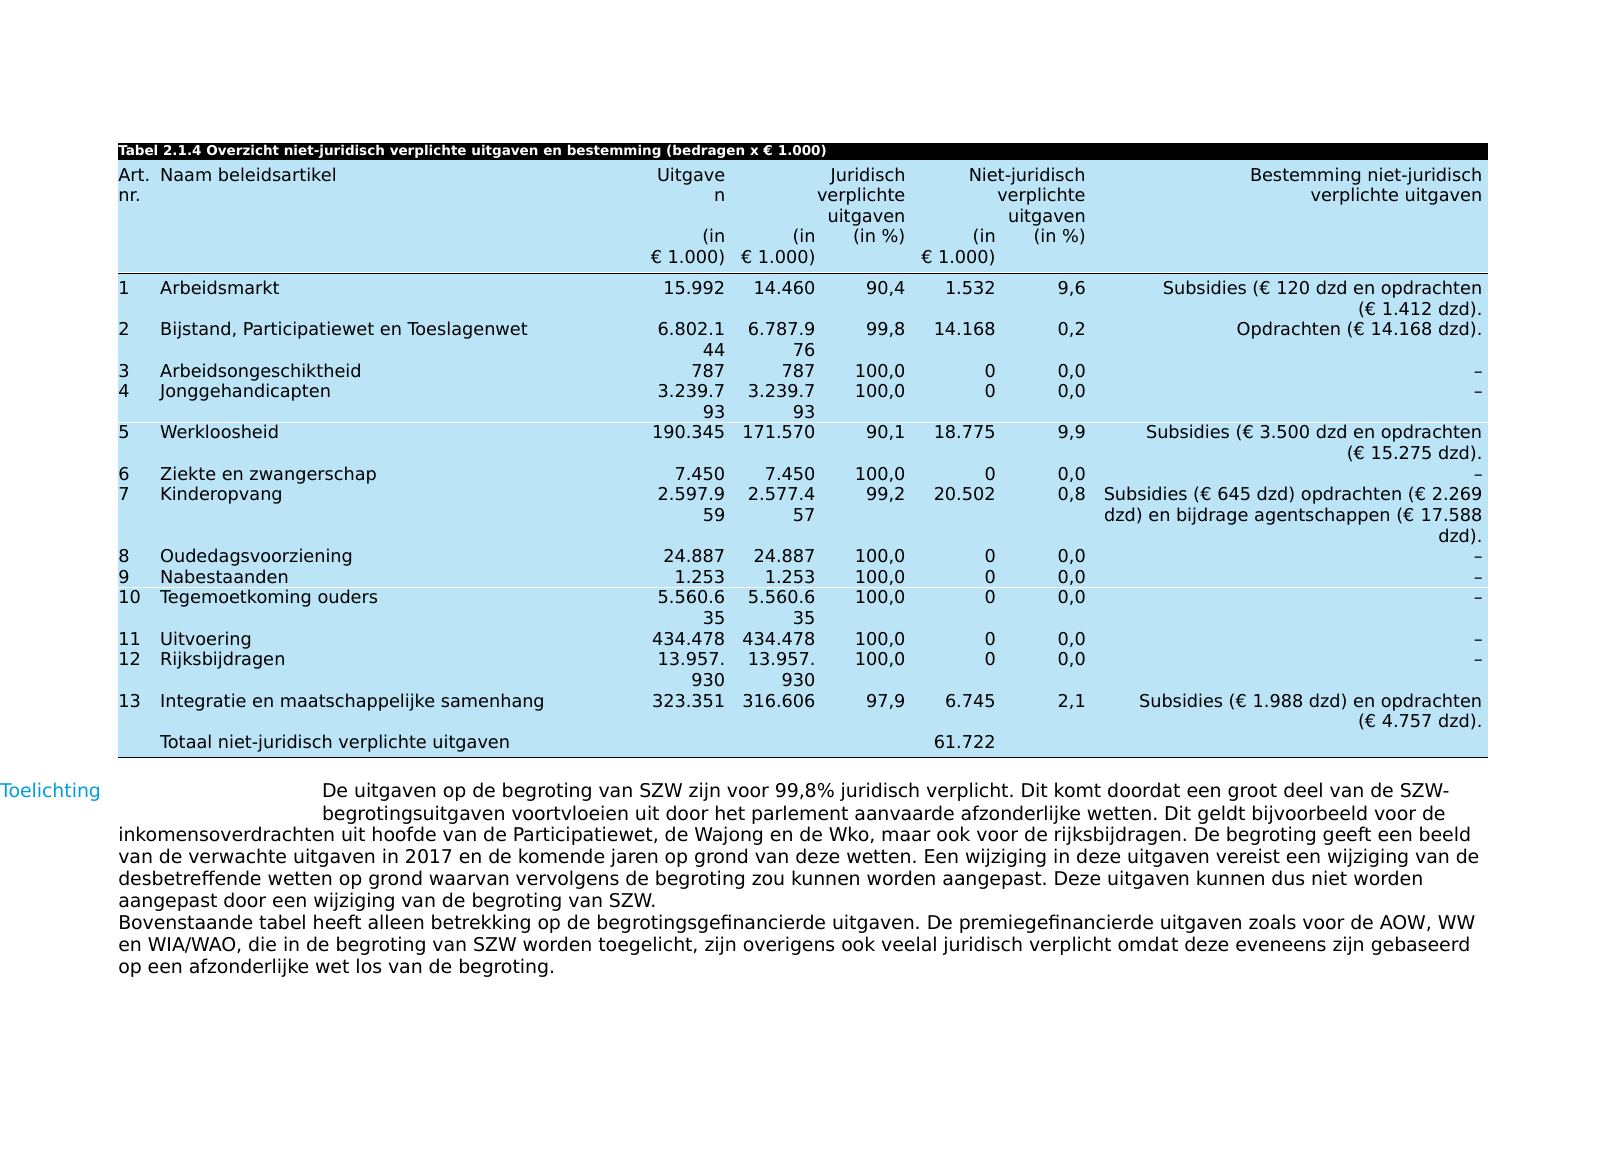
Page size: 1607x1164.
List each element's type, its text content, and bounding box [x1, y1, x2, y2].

table_cell 100,0 [821, 546, 911, 567]
table_cell 0 [911, 546, 1001, 567]
table_cell (in € 1.000) [911, 226, 1001, 272]
table_cell [154, 226, 641, 272]
table_cell 100,0 [821, 381, 911, 422]
table_cell 1 [118, 274, 154, 319]
table_cell 61.722 [911, 732, 1001, 757]
table_cell Subsidies (€ 120 dzd en opdrachten (€ 1.412 dzd). [1091, 274, 1488, 319]
table_cell 0 [911, 464, 1001, 484]
table_cell 7.450 [641, 464, 731, 484]
table_cell 20.502 [911, 484, 1001, 546]
table_cell 100,0 [821, 649, 911, 691]
table_cell 12 [118, 649, 154, 691]
table_cell (in %) [1001, 226, 1091, 272]
table_cell 24.887 [731, 546, 821, 567]
table_cell Juridisch verplichte uitgaven [731, 160, 911, 226]
table_cell – [1091, 629, 1488, 649]
table_cell 6.802.144 [641, 319, 731, 361]
table_cell 0 [911, 588, 1001, 629]
table_cell 0,0 [1001, 546, 1091, 567]
table_cell 5 [118, 423, 154, 464]
table_cell 2.577.457 [731, 484, 821, 546]
table_cell Kinderopvang [154, 484, 641, 546]
table_cell [641, 732, 731, 757]
table_cell 2 [118, 319, 154, 361]
table_cell 9 [118, 567, 154, 587]
table_cell 2.597.959 [641, 484, 731, 546]
table_cell 6.745 [911, 691, 1001, 732]
table_cell 7 [118, 484, 154, 546]
table_cell 13.957.930 [641, 649, 731, 691]
table_cell – [1091, 361, 1488, 381]
table_cell Naam beleidsartikel [154, 160, 641, 226]
table_cell Arbeidsongeschiktheid [154, 361, 641, 381]
table_cell 9,6 [1001, 274, 1091, 319]
table_cell 100,0 [821, 629, 911, 649]
table_cell 0,8 [1001, 484, 1091, 546]
table_cell [118, 732, 154, 757]
table_cell [821, 732, 911, 757]
table_cell 0 [911, 567, 1001, 587]
table_cell 0 [911, 649, 1001, 691]
table_cell 5.560.635 [731, 588, 821, 629]
table_cell 0 [911, 381, 1001, 422]
table_cell Arbeidsmarkt [154, 274, 641, 319]
table_cell 434.478 [641, 629, 731, 649]
table_cell Oudedagsvoorziening [154, 546, 641, 567]
table_cell 9,9 [1001, 423, 1091, 464]
table_cell Uitgaven [641, 160, 731, 226]
table_cell 14.460 [731, 274, 821, 319]
table_cell 18.775 [911, 423, 1001, 464]
table_cell Integratie en maatschappelijke samenhang [154, 691, 641, 732]
table_cell 0,0 [1001, 464, 1091, 484]
text Toelichting [0, 780, 322, 802]
table_cell Niet-juridisch verplichte uitgaven [911, 160, 1091, 226]
table_cell (in € 1.000) [731, 226, 821, 272]
table_cell Ziekte en zwangerschap [154, 464, 641, 484]
table_cell 787 [641, 361, 731, 381]
table_cell Opdrachten (€ 14.168 dzd). [1091, 319, 1488, 361]
table_cell 2,1 [1001, 691, 1091, 732]
table_cell 8 [118, 546, 154, 567]
table_cell 1.532 [911, 274, 1001, 319]
table_cell 99,8 [821, 319, 911, 361]
table_cell 7.450 [731, 464, 821, 484]
table_cell Werkloosheid [154, 423, 641, 464]
table_cell 316.606 [731, 691, 821, 732]
table_cell 4 [118, 381, 154, 422]
table_cell 0,0 [1001, 629, 1091, 649]
table_cell 171.570 [731, 423, 821, 464]
table_cell 3.239.793 [731, 381, 821, 422]
table_cell 0,2 [1001, 319, 1091, 361]
table_cell [1091, 732, 1488, 757]
table_cell 1.253 [641, 567, 731, 587]
table_cell 787 [731, 361, 821, 381]
table_cell 0,0 [1001, 567, 1091, 587]
table_cell 190.345 [641, 423, 731, 464]
table_cell – [1091, 567, 1488, 587]
table_cell 3.239.793 [641, 381, 731, 422]
table_cell 100,0 [821, 361, 911, 381]
table_cell 0,0 [1001, 361, 1091, 381]
table_cell 0 [911, 629, 1001, 649]
table_cell 0,0 [1001, 649, 1091, 691]
table_cell [731, 732, 821, 757]
table_cell 0,0 [1001, 588, 1091, 629]
table_cell [118, 226, 154, 272]
table_cell [1001, 732, 1091, 757]
table_cell Nabestaanden [154, 567, 641, 587]
text De uitgaven op de begroting van SZW zijn voor 99,8% juridisch verplicht. Dit komt doordat een groot deel van de SZW-begrotingsuitgaven voortvloeien uit door het parlement aanvaarde afzonderlijke wetten. Dit geldt bijvoorbeeld voor de inkomensoverdrachten uit hoofde van de Participatiewet, de Wajong en de Wko, maar ook voor de rijksbijdragen. De begroting geeft een beeld van de verwachte uitgaven in 2017 en de komende jaren op grond van deze wetten. Een wijziging in deze uitgaven vereist een wijziging van de desbetreffende wetten op grond waarvan vervolgens de begroting zou kunnen worden aangepast. Deze uitgaven kunnen dus niet worden aangepast door een wijziging van de begroting van SZW. [0, 780, 1488, 912]
table_cell Subsidies (€ 3.500 dzd en opdrachten (€ 15.275 dzd). [1091, 423, 1488, 464]
table_cell Bestemming niet-juridisch verplichte uitgaven [1091, 160, 1488, 226]
table_cell – [1091, 649, 1488, 691]
table_cell 15.992 [641, 274, 731, 319]
table_cell Jonggehandicapten [154, 381, 641, 422]
table_cell 90,1 [821, 423, 911, 464]
table_cell 97,9 [821, 691, 911, 732]
table_cell 434.478 [731, 629, 821, 649]
table_cell – [1091, 546, 1488, 567]
table_cell 5.560.635 [641, 588, 731, 629]
table_cell 90,4 [821, 274, 911, 319]
table_cell 100,0 [821, 464, 911, 484]
table_header Tabel 2.1.4 Overzicht niet-juridisch verplichte uitgaven en bestemming (bedragen x € 1.000) [118, 143, 1488, 159]
table_cell Bijstand, Participatiewet en Toeslagenwet [154, 319, 641, 361]
table_cell – [1091, 464, 1488, 484]
table_cell 13 [118, 691, 154, 732]
table_cell 11 [118, 629, 154, 649]
table_cell – [1091, 381, 1488, 422]
table_cell – [1091, 588, 1488, 629]
table_cell 24.887 [641, 546, 731, 567]
table_cell 10 [118, 588, 154, 629]
table_cell 6.787.976 [731, 319, 821, 361]
table_cell 0 [911, 361, 1001, 381]
table_cell 3 [118, 361, 154, 381]
table_cell 100,0 [821, 588, 911, 629]
table_cell Rijksbijdragen [154, 649, 641, 691]
table_cell Subsidies (€ 645 dzd) opdrachten (€ 2.269 dzd) en bijdrage agentschappen (€ 17.588 dzd). [1091, 484, 1488, 546]
table_cell Art. nr. [118, 160, 154, 226]
table_cell 6 [118, 464, 154, 484]
table_cell Tegemoetkoming ouders [154, 588, 641, 629]
table_cell (in € 1.000) [641, 226, 731, 272]
table_cell 14.168 [911, 319, 1001, 361]
text Bovenstaande tabel heeft alleen betrekking op de begrotingsgefinancierde uitgaven. De premiegefinancierde uitgaven zoals voor de AOW, WW en WIA/WAO, die in de begroting van SZW worden toegelicht, zijn overigens ook veelal juridisch verplicht omdat deze eveneens zijn gebaseerd op een afzonderlijke wet los van de begroting. [118, 912, 1488, 978]
table_cell 1.253 [731, 567, 821, 587]
table_cell 323.351 [641, 691, 731, 732]
table_cell 0,0 [1001, 381, 1091, 422]
table_cell (in %) [821, 226, 911, 272]
table_cell 13.957.930 [731, 649, 821, 691]
table_cell Totaal niet-juridisch verplichte uitgaven [154, 732, 641, 757]
table_cell Uitvoering [154, 629, 641, 649]
table_cell 100,0 [821, 567, 911, 587]
table_cell 99,2 [821, 484, 911, 546]
table_cell Subsidies (€ 1.988 dzd) en opdrachten (€ 4.757 dzd). [1091, 691, 1488, 732]
table_cell [1091, 226, 1488, 272]
